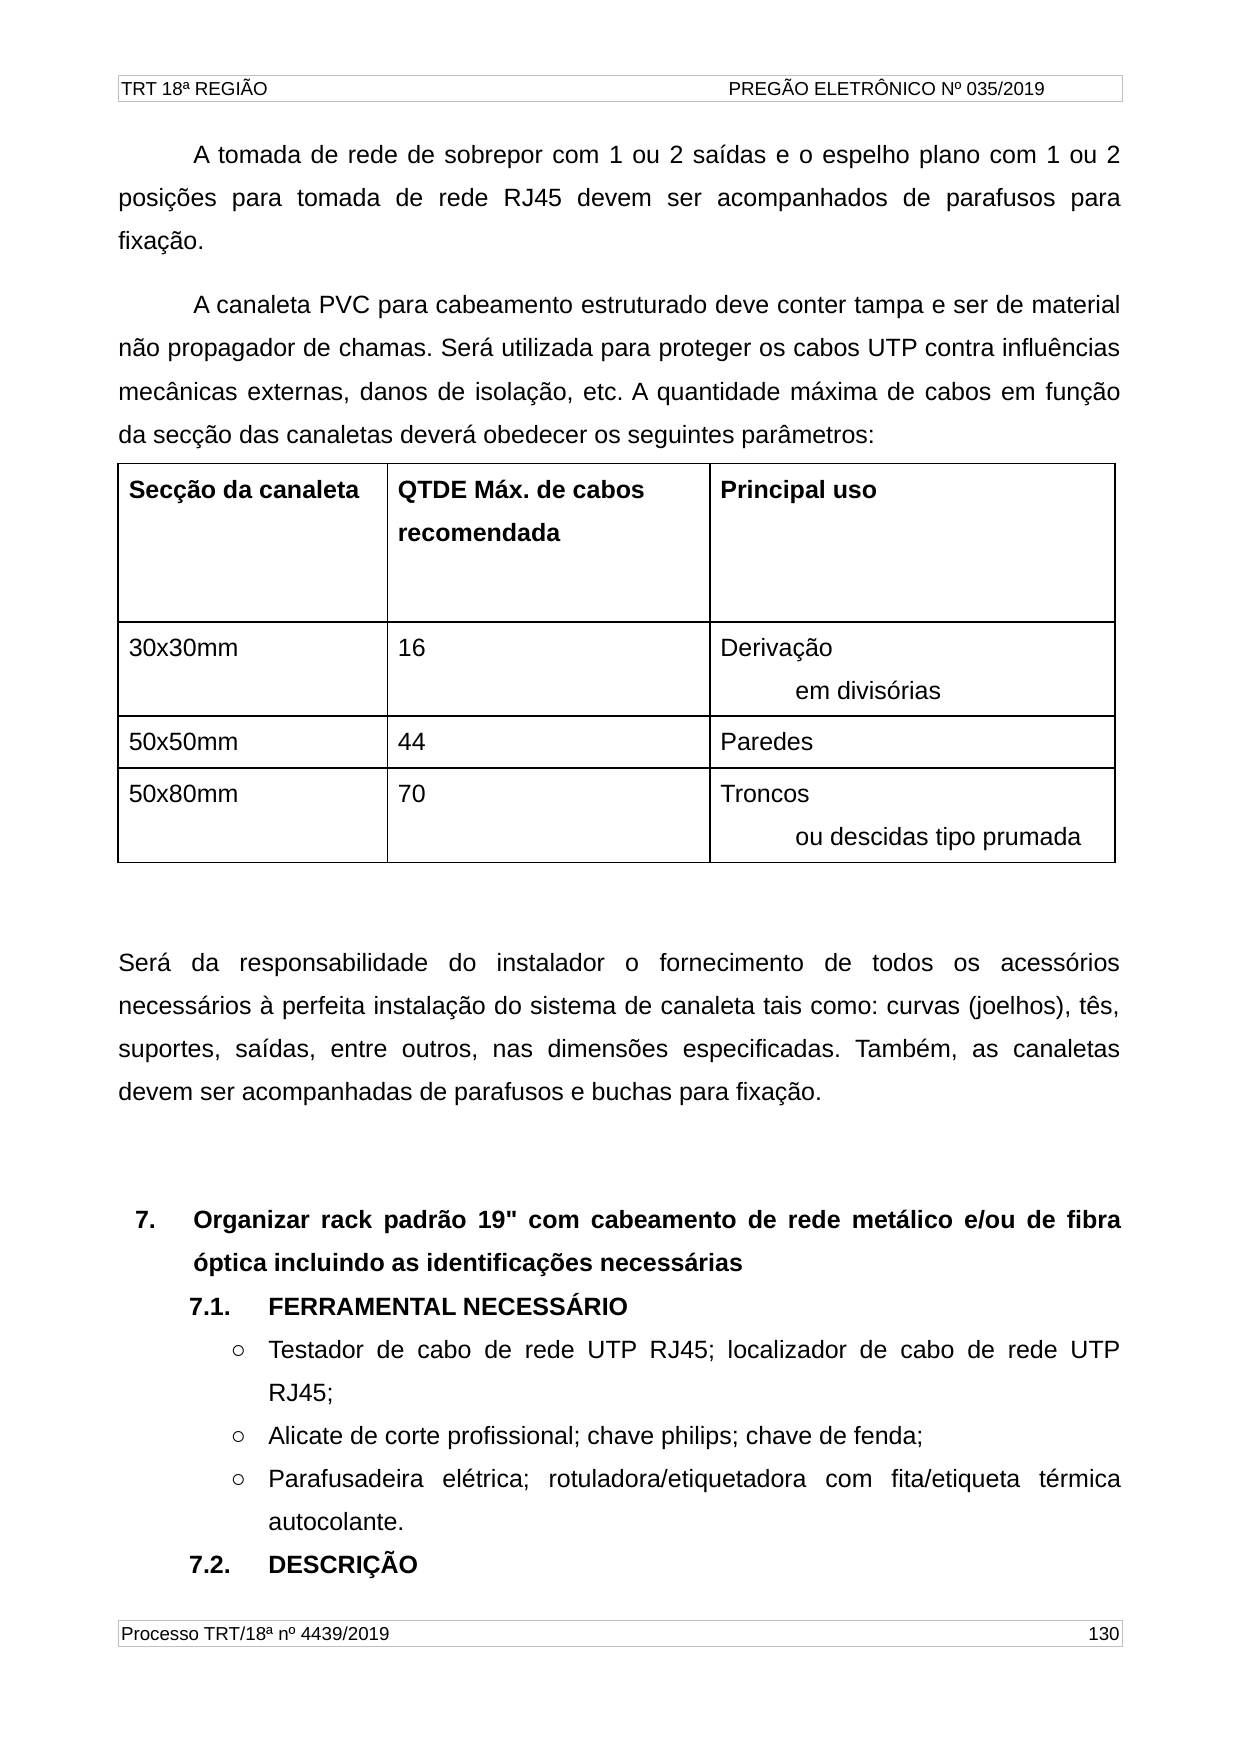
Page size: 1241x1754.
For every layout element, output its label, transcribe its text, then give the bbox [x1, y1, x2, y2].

list Organizar rack padrão 19" com cabeamento de rede metálico e/ou de fibra óptica incluindo as identificações necessárias [156, 1205, 1122, 1277]
table_cell Troncos ou descidas tipo prumada [711, 769, 1114, 862]
table_cell 30x30mm [119, 623, 387, 715]
list Alicate de corte profissional; chave philips; chave de fenda; [231, 1421, 1122, 1449]
table_header QTDE Máx. de cabos recomendada [388, 464, 709, 621]
list FERRAMENTAL NECESSÁRIO [231, 1291, 1122, 1320]
table_header Principal uso [711, 464, 1114, 621]
table_cell 50x50mm [119, 717, 387, 767]
text A canaleta PVC para cabeamento estruturado deve conter tampa e ser de material não propagador de chamas. Será utilizada para proteger os cabos UTP contra influências mecânicas externas, danos de isolação, etc. A quantidade máxima de cabos em função da secção das canaletas deverá obedecer os seguintes parâmetros: [118, 290, 1122, 448]
table_cell 16 [388, 623, 709, 715]
table_header Secção da canaleta [119, 464, 387, 621]
list DESCRIÇÃO [231, 1550, 1122, 1579]
text Será da responsabilidade do instalador o fornecimento de todos os acessórios necessários à perfeita instalação do sistema de canaleta tais como: curvas (joelhos), tês, suportes, saídas, entre outros, nas dimensões especificadas. Também, as canaletas devem ser acompanhadas de parafusos e buchas para fixação. [118, 948, 1122, 1106]
text A tomada de rede de sobrepor com 1 ou 2 saídas e o espelho plano com 1 ou 2 posições para tomada de rede RJ45 devem ser acompanhados de parafusos para fixação. [118, 140, 1122, 255]
table_cell Paredes [711, 717, 1114, 767]
table_cell 70 [388, 769, 709, 862]
list Testador de cabo de rede UTP RJ45; localizador de cabo de rede UTP RJ45; [231, 1334, 1122, 1406]
table_cell 50x80mm [119, 769, 387, 862]
list Parafusadeira elétrica; rotuladora/etiquetadora com fita/etiqueta térmica autocolante. [231, 1464, 1122, 1536]
table_cell Derivação em divisórias [711, 623, 1114, 715]
table_cell 44 [388, 717, 709, 767]
